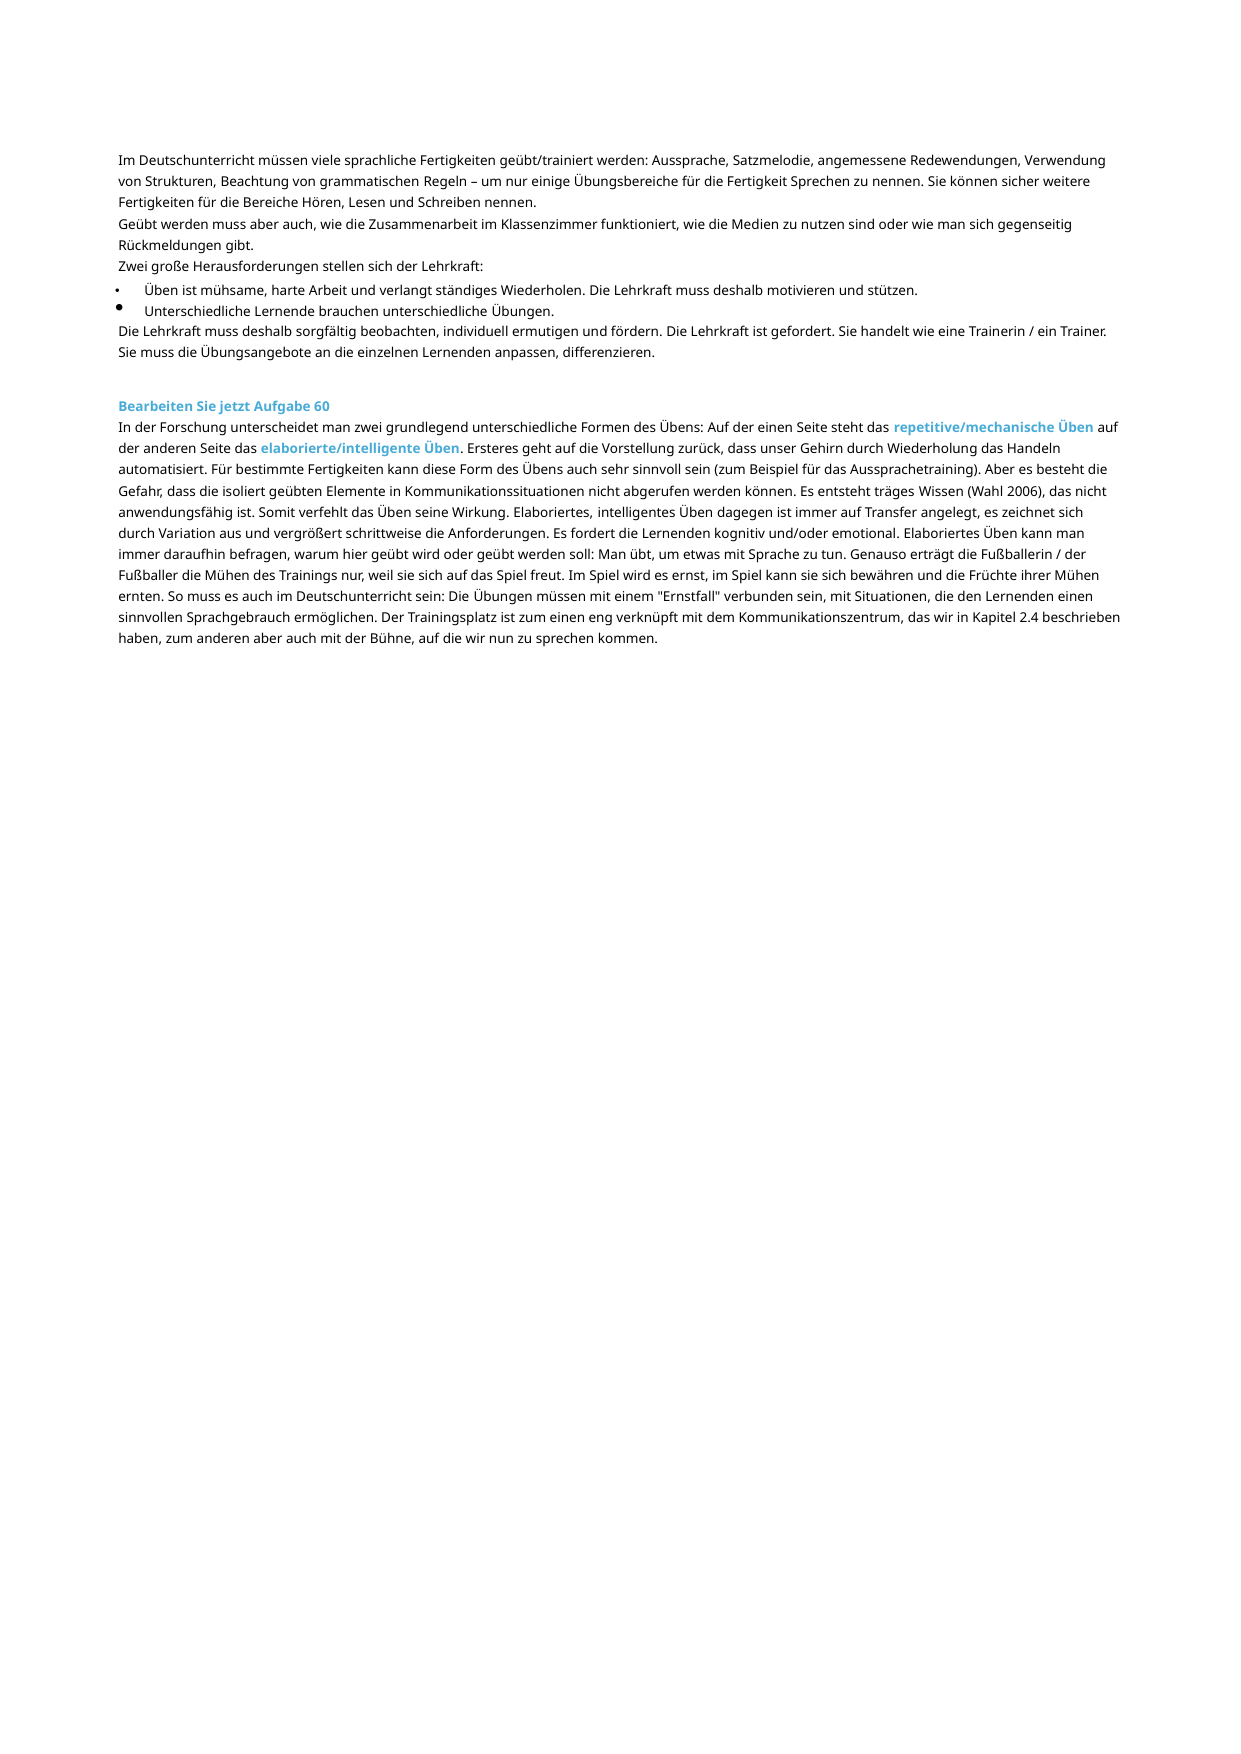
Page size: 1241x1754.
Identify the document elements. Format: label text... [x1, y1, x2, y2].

text Bearbeiten Sie jetzt Aufgabe 60 [118, 397, 1122, 415]
text Zwei große Herausforderungen stellen sich der Lehrkraft: [118, 257, 1122, 275]
text Die Lehrkraft muss deshalb sorgfältig beobachten, individuell ermutigen und fördern. Die Lehrkraft ist gefordert. Sie handelt wie eine Trainerin / ein Trainer. Sie muss die Übungsangebote an die einzelnen Lernenden anpassen, differenzieren. [118, 322, 1122, 361]
list Unterschiedliche Lernende brauchen unterschiedliche Übungen. [118, 299, 1122, 322]
text Im Deutschunterricht müssen viele sprachliche Fertigkeiten geübt/trainiert werden: Aussprache, Satzmelodie, angemessene Redewendungen, Verwendung von Strukturen, Beachtung von grammatischen Regeln – um nur einige Übungsbereiche für die Fertigkeit Sprechen zu nennen. Sie können sicher weitere Fertigkeiten für die Bereiche Hören, Lesen und Schreiben nennen. [118, 151, 1122, 212]
text Geübt werden muss aber auch, wie die Zusammenarbeit im Klassenzimmer funktioniert, wie die Medien zu nutzen sind oder wie man sich gegenseitig Rückmeldungen gibt. [118, 214, 1122, 254]
list Üben ist mühsame, harte Arbeit und verlangt ständiges Wiederholen. Die Lehrkraft muss deshalb motivieren und stützen. [118, 278, 1122, 299]
text In der Forschung unterscheidet man zwei grundlegend unterschiedliche Formen des Übens: Auf der einen Seite steht das repetitive/mechanische Üben auf der anderen Seite das elaborierte/intelligente Üben. Ersteres geht auf die Vorstellung zurück, dass unser Gehirn durch Wiederholung das Handeln automatisiert. Für bestimmte Fertigkeiten kann diese Form des Übens auch sehr sinnvoll sein (zum Beispiel für das Aussprachetraining). Aber es besteht die Gefahr, dass die isoliert geübten Elemente in Kommunikationssituationen nicht abgerufen werden können. Es entsteht träges Wissen (Wahl 2006), das nicht anwendungsfähig ist. Somit verfehlt das Üben seine Wirkung. Elaboriertes, intelligentes Üben dagegen ist immer auf Transfer angelegt, es zeichnet sich durch Variation aus und vergrößert schrittweise die Anforderungen. Es fordert die Lernenden kognitiv und/oder emotional. Elaboriertes Üben kann man immer daraufhin befragen, warum hier geübt wird oder geübt werden soll: Man übt, um etwas mit Sprache zu tun. Genauso erträgt die Fußballerin / der Fußballer die Mühen des Trainings nur, weil sie sich auf das Spiel freut. Im Spiel wird es ernst, im Spiel kann sie sich bewähren und die Früchte ihrer Mühen ernten. So muss es auch im Deutschunterricht sein: Die Übungen müssen mit einem "Ernstfall" verbunden sein, mit Situationen, die den Lernenden einen sinnvollen Sprachgebrauch ermöglichen. Der Trainingsplatz ist zum einen eng verknüpft mit dem Kommunikationszentrum, das wir in Kapitel 2.4 beschrieben haben, zum anderen aber auch mit der Bühne, auf die wir nun zu sprechen kommen. [118, 418, 1122, 648]
